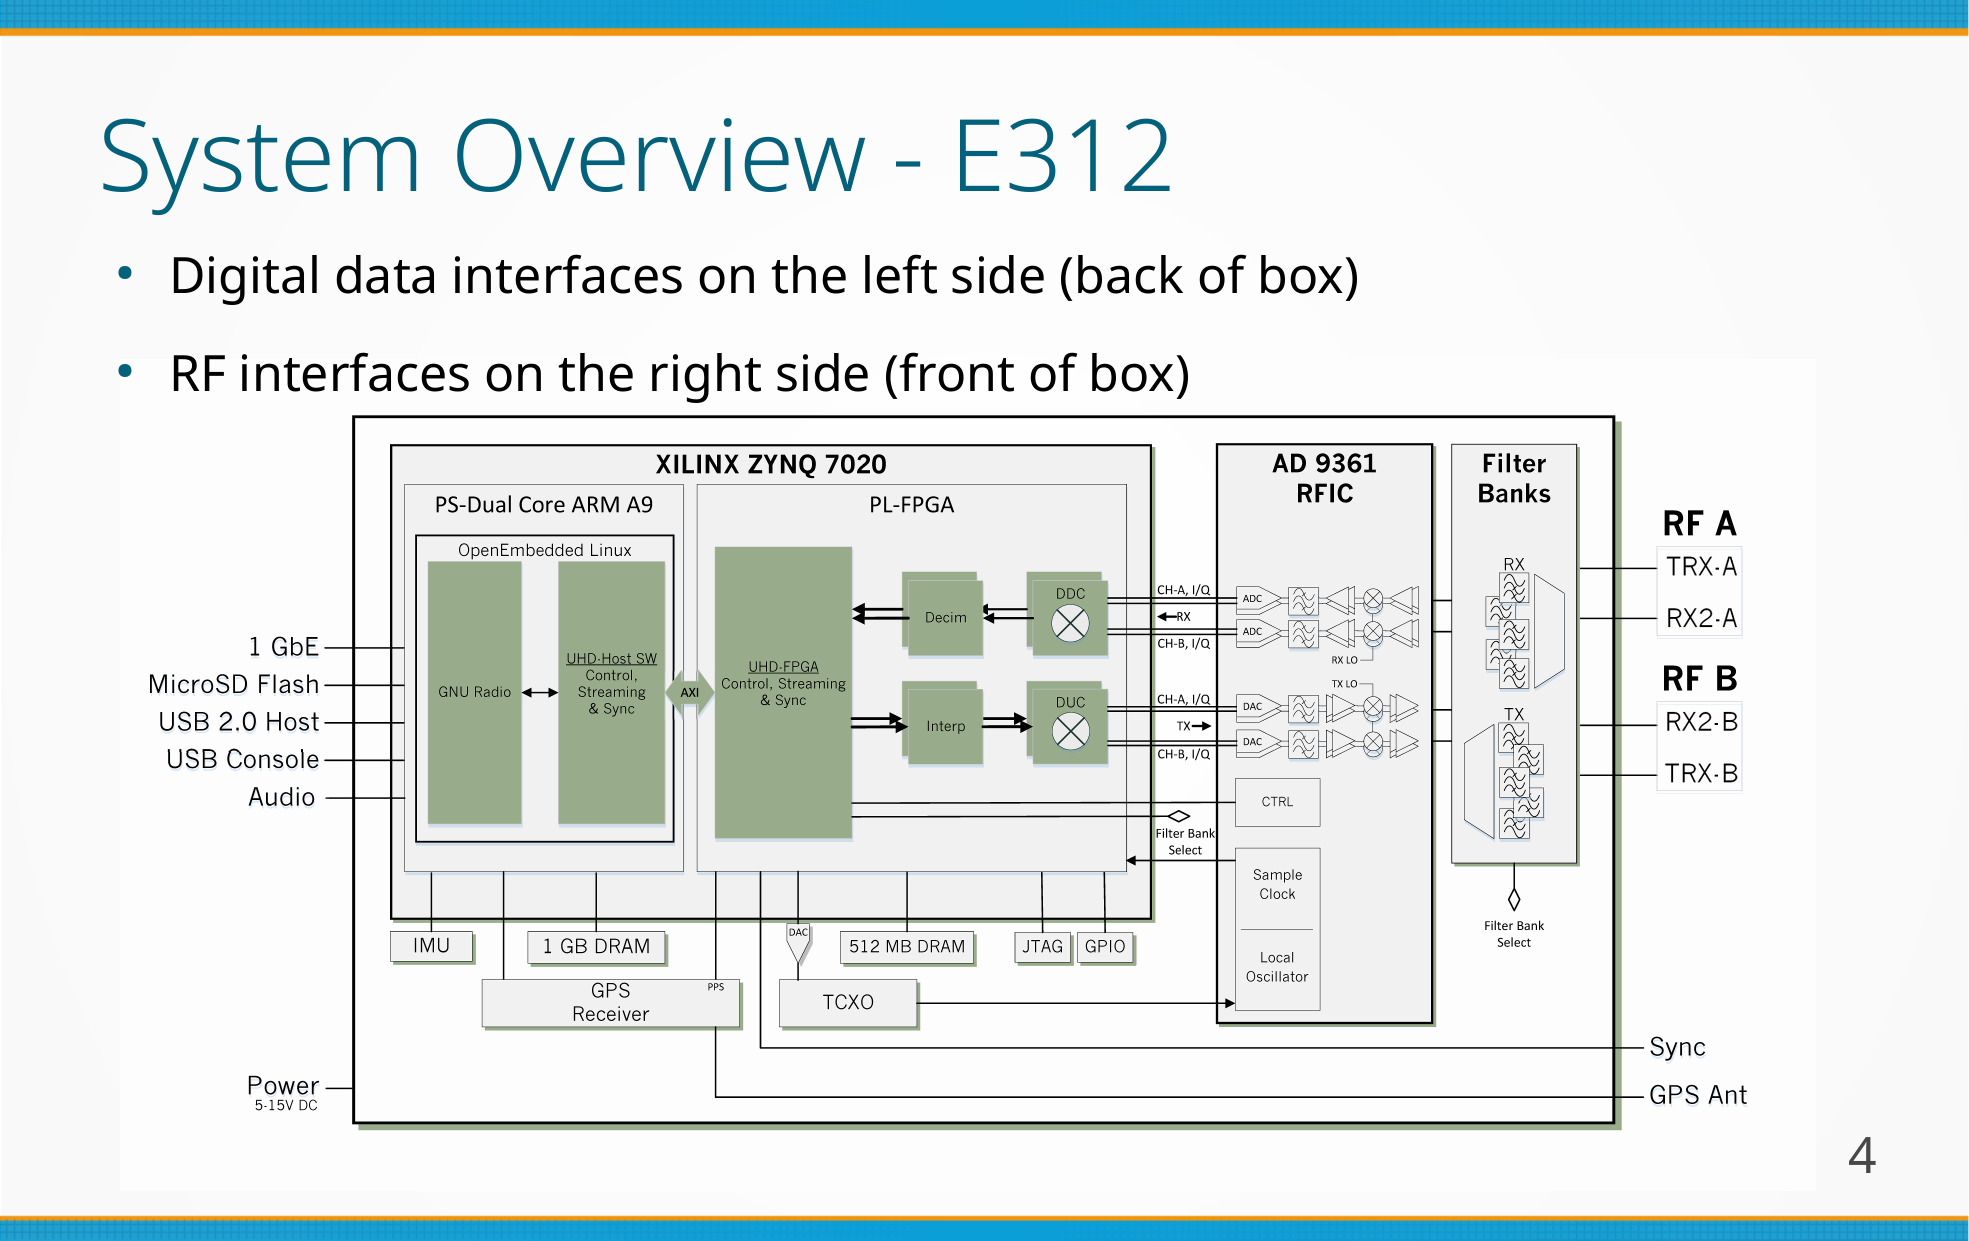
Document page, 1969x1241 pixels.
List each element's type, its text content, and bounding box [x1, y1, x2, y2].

list Digital data interfaces on the left side (back of box) RF interfaces on the right side (front of box) [98, 240, 1891, 421]
title System Overview - E312 [98, 49, 1870, 240]
picture [0, 0, 1969, 1241]
